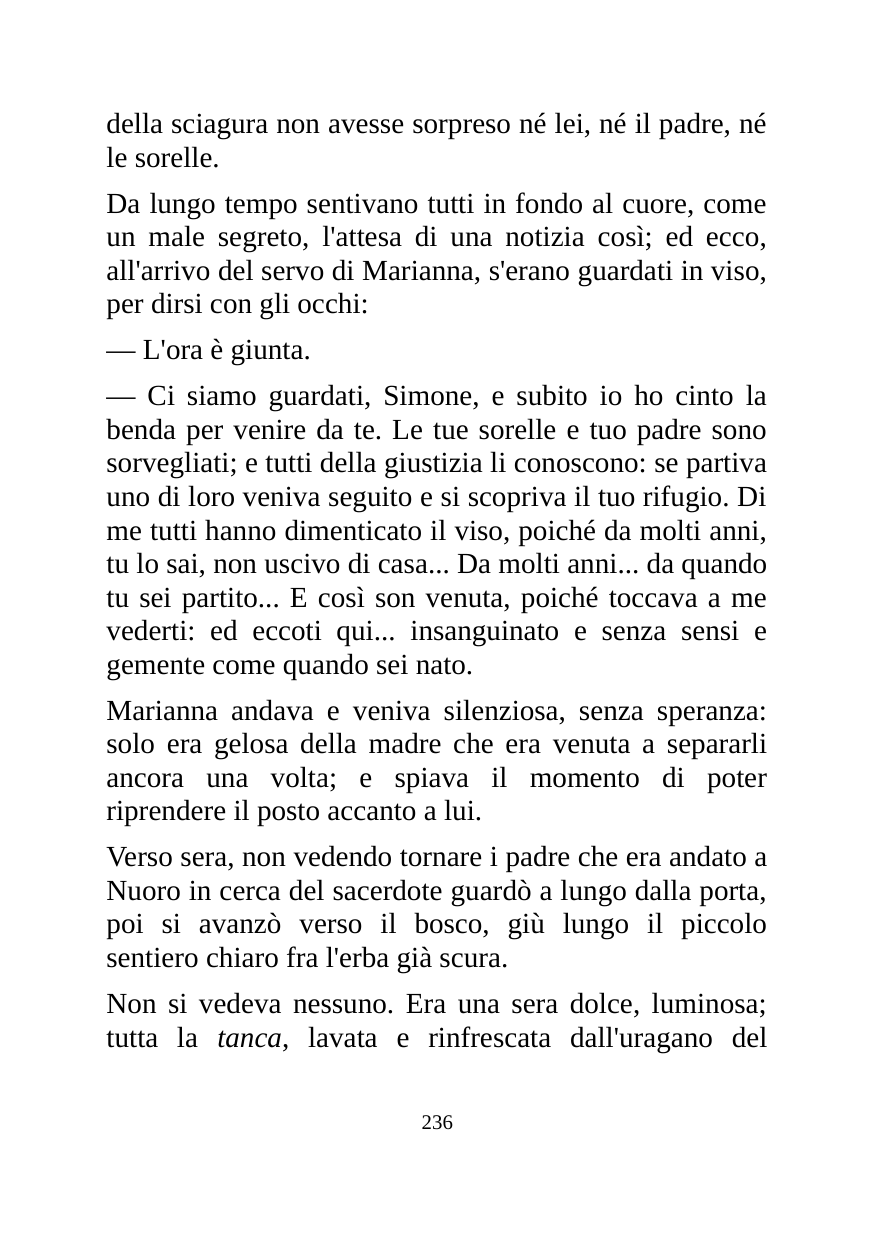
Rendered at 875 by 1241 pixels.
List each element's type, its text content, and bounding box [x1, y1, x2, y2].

text Marianna andava e veniva silenziosa, senza speranza: solo era gelosa della madre che era venuta a separarli ancora una volta; e spiava il momento di poter riprendere il posto accanto a lui. [106, 693, 768, 827]
text Non si vedeva nessuno. Era una sera dolce, luminosa; tutta la tanca, lavata e rinfrescata dall'uragano del [106, 986, 768, 1053]
text — L'ora è giunta. [106, 332, 768, 366]
text — Ci siamo guardati, Simone, e subito io ho cinto la benda per venire da te. Le tue sorelle e tuo padre sono sorvegliati; e tutti della giustizia li conoscono: se partiva uno di loro veniva seguito e si scopriva il tuo rifugio. Di me tutti hanno dimenticato il viso, poiché da molti anni, tu lo sai, non uscivo di casa... Da molti anni... da quando tu sei partito... E così son venuta, poiché toccava a me vederti: ed eccoti qui... insanguinato e senza sensi e gemente come quando sei nato. [106, 378, 768, 680]
text della sciagura non avesse sorpreso né lei, né il padre, né le sorelle. [106, 106, 768, 173]
text Verso sera, non vedendo tornare i padre che era andato a Nuoro in cerca del sacerdote guardò a lungo dalla porta, poi si avanzò verso il bosco, giù lungo il piccolo sentiero chiaro fra l'erba già scura. [106, 839, 768, 974]
text Da lungo tempo sentivano tutti in fondo al cuore, come un male segreto, l'attesa di una notizia così; ed ecco, all'arrivo del servo di Marianna, s'erano guardati in viso, per dirsi con gli occhi: [106, 186, 768, 320]
